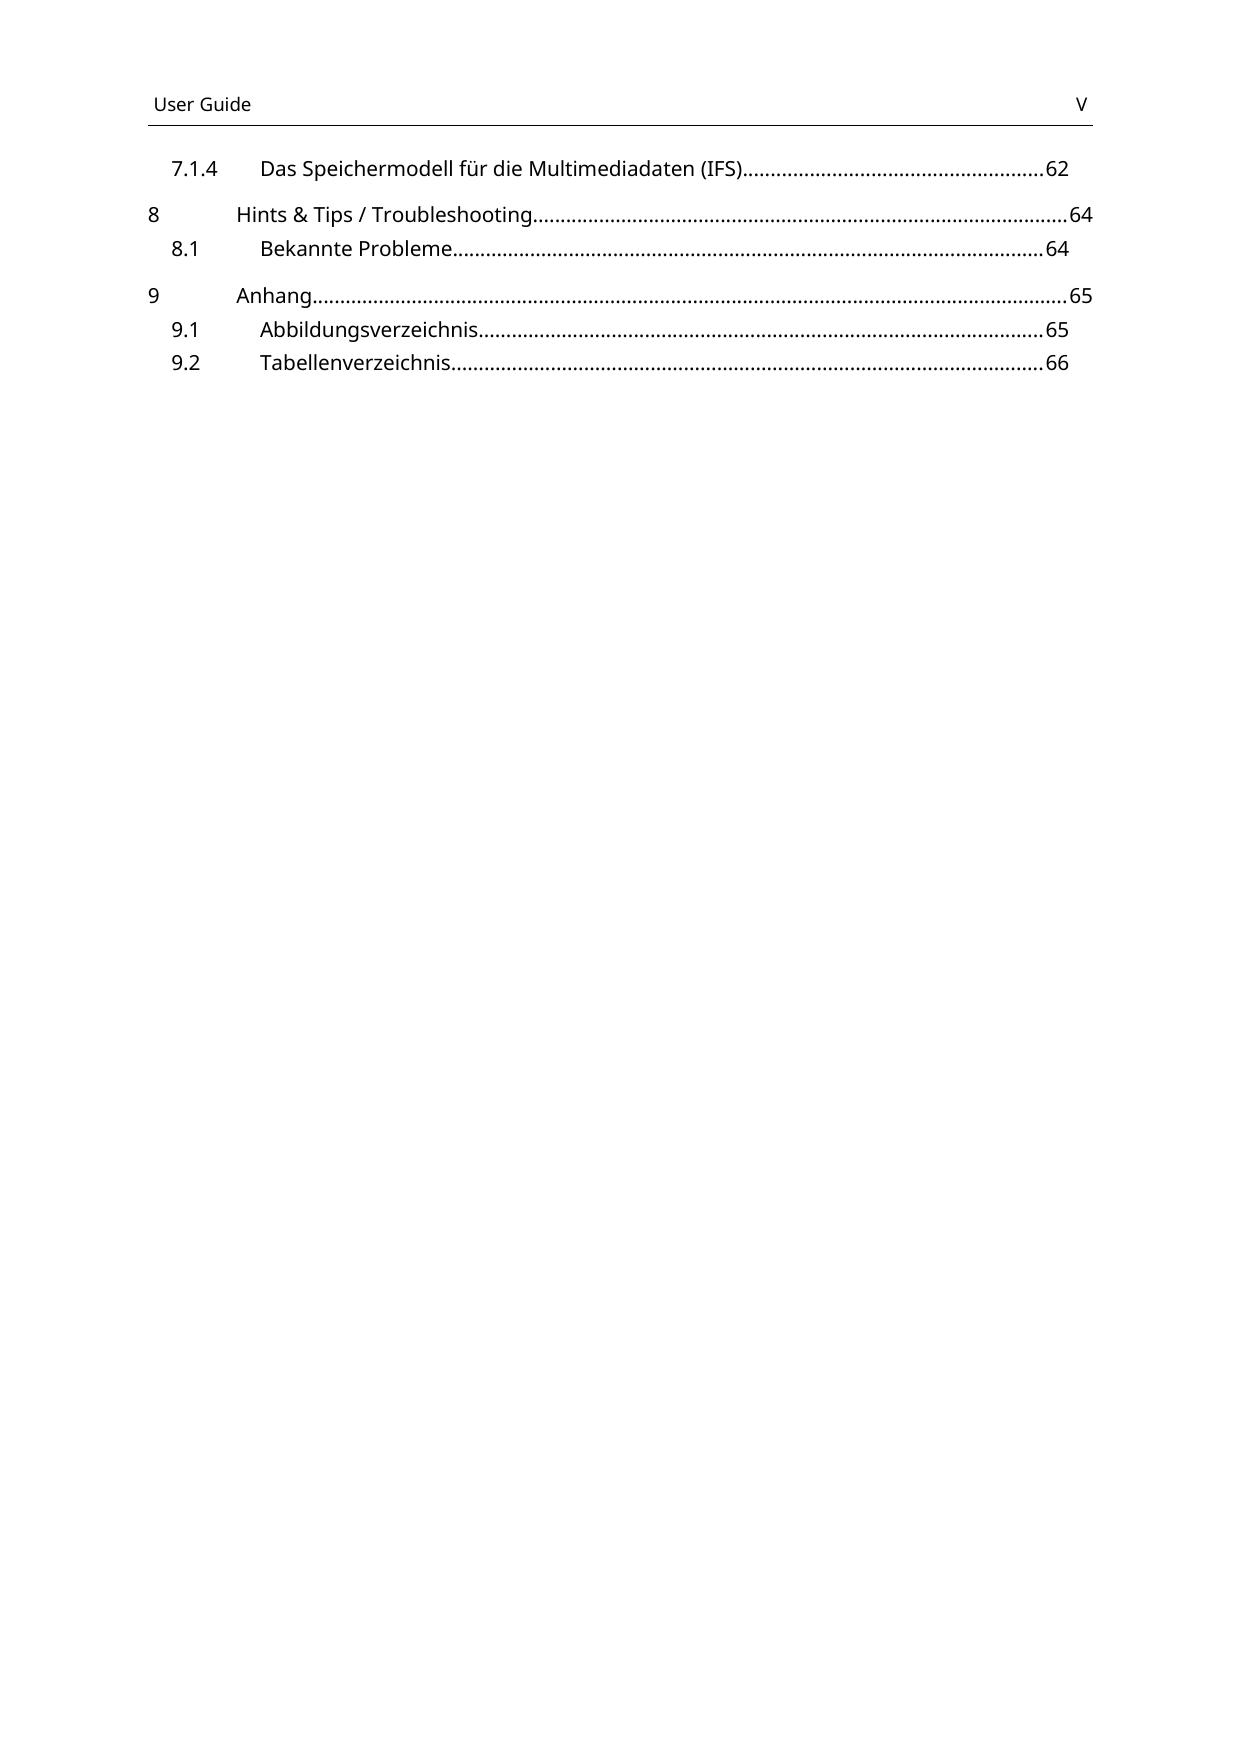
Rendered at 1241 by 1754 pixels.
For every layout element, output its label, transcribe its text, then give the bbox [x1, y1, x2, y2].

text 9.2 Tabellenverzeichnis 66 [171, 348, 1069, 377]
text 9 Anhang 65 [148, 281, 1093, 309]
text 8 Hints & Tips / Troubleshooting 64 [148, 201, 1093, 229]
text 9.1 Abbildungsverzeichnis 65 [171, 315, 1069, 343]
text 7.1.4 Das Speichermodell für die Multimediadaten (IFS) 62 [171, 154, 1069, 182]
text 8.1 Bekannte Probleme 64 [171, 234, 1069, 263]
